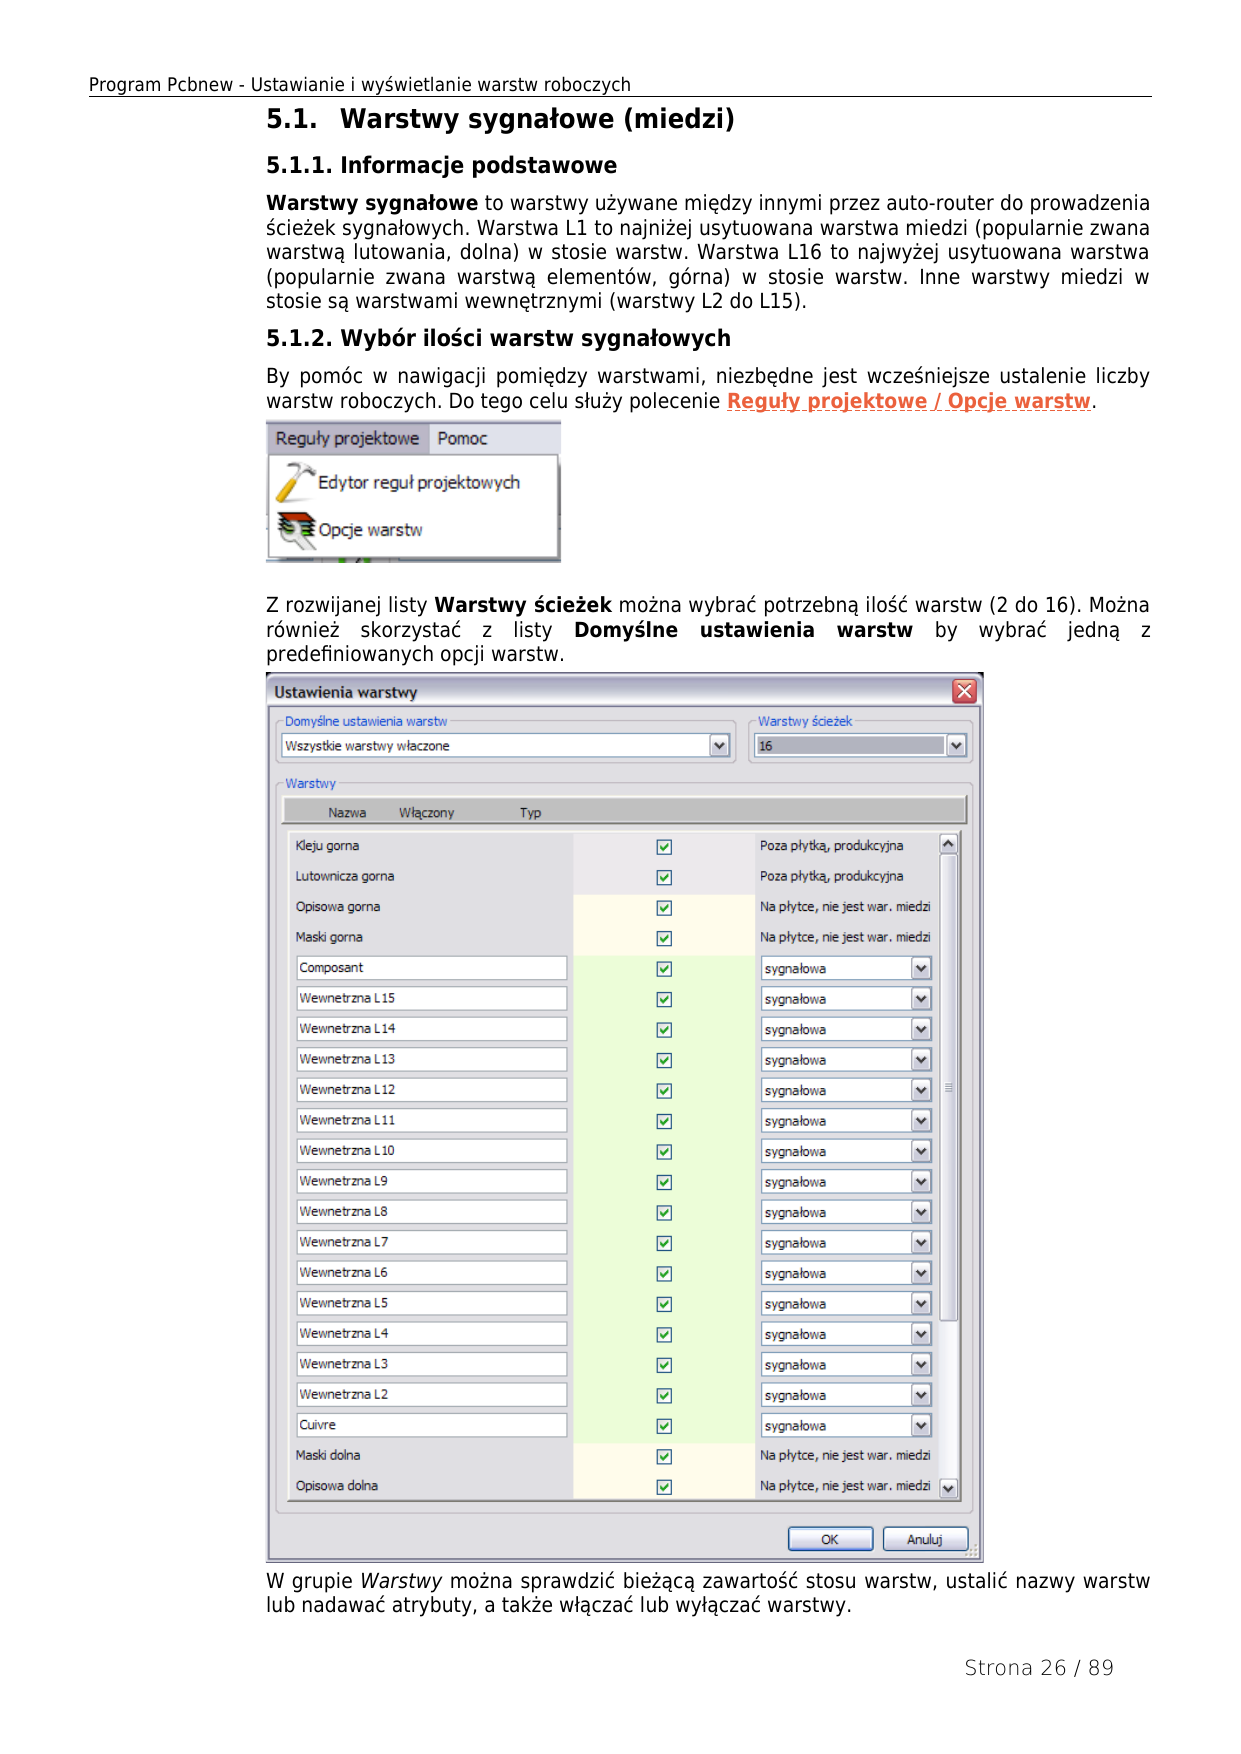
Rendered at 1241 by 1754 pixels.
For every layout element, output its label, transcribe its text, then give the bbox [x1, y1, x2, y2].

picture [265, 419, 562, 563]
subtitle Warstwy sygnałowe (miedzi) [266, 103, 1152, 135]
text Warstwy sygnałowe to warstwy używane między innymi przez auto-router do prowadzenia ścieżek sygnałowych. Warstwa L1 to najniżej usytuowana warstwa miedzi (popularnie zwana warstwą lutowania, dolna) w stosie warstw. Warstwa L16 to najwyżej usytuowana warstwa (popularnie zwana warstwą elementów, górna) w stosie warstw. Inne warstwy miedzi w stosie są warstwami wewnętrznymi (warstwy L2 do L15). [266, 191, 1152, 314]
text Z rozwijanej listy Warstwy ścieżek można wybrać potrzebną ilość warstw (2 do 16). Można również skorzystać z listy Domyślne ustawienia warstw by wybrać jedną z predefiniowanych opcji warstw. [266, 593, 1152, 666]
text By pomóc w nawigacji pomiędzy warstwami, niezbędne jest wcześniejsze ustalenie liczby warstw roboczych. Do tego celu służy polecenie Reguły projektowe / Opcje warstw. [266, 364, 1152, 413]
text W grupie Warstwy można sprawdzić bieżącą zawartość stosu warstw, ustalić nazwy warstw lub nadawać atrybuty, a także włączać lub wyłączać warstwy. [266, 1569, 1152, 1618]
picture [265, 672, 984, 1563]
subtitle Wybór ilości warstw sygnałowych [266, 325, 1152, 352]
subtitle Informacje podstawowe [266, 152, 1152, 179]
